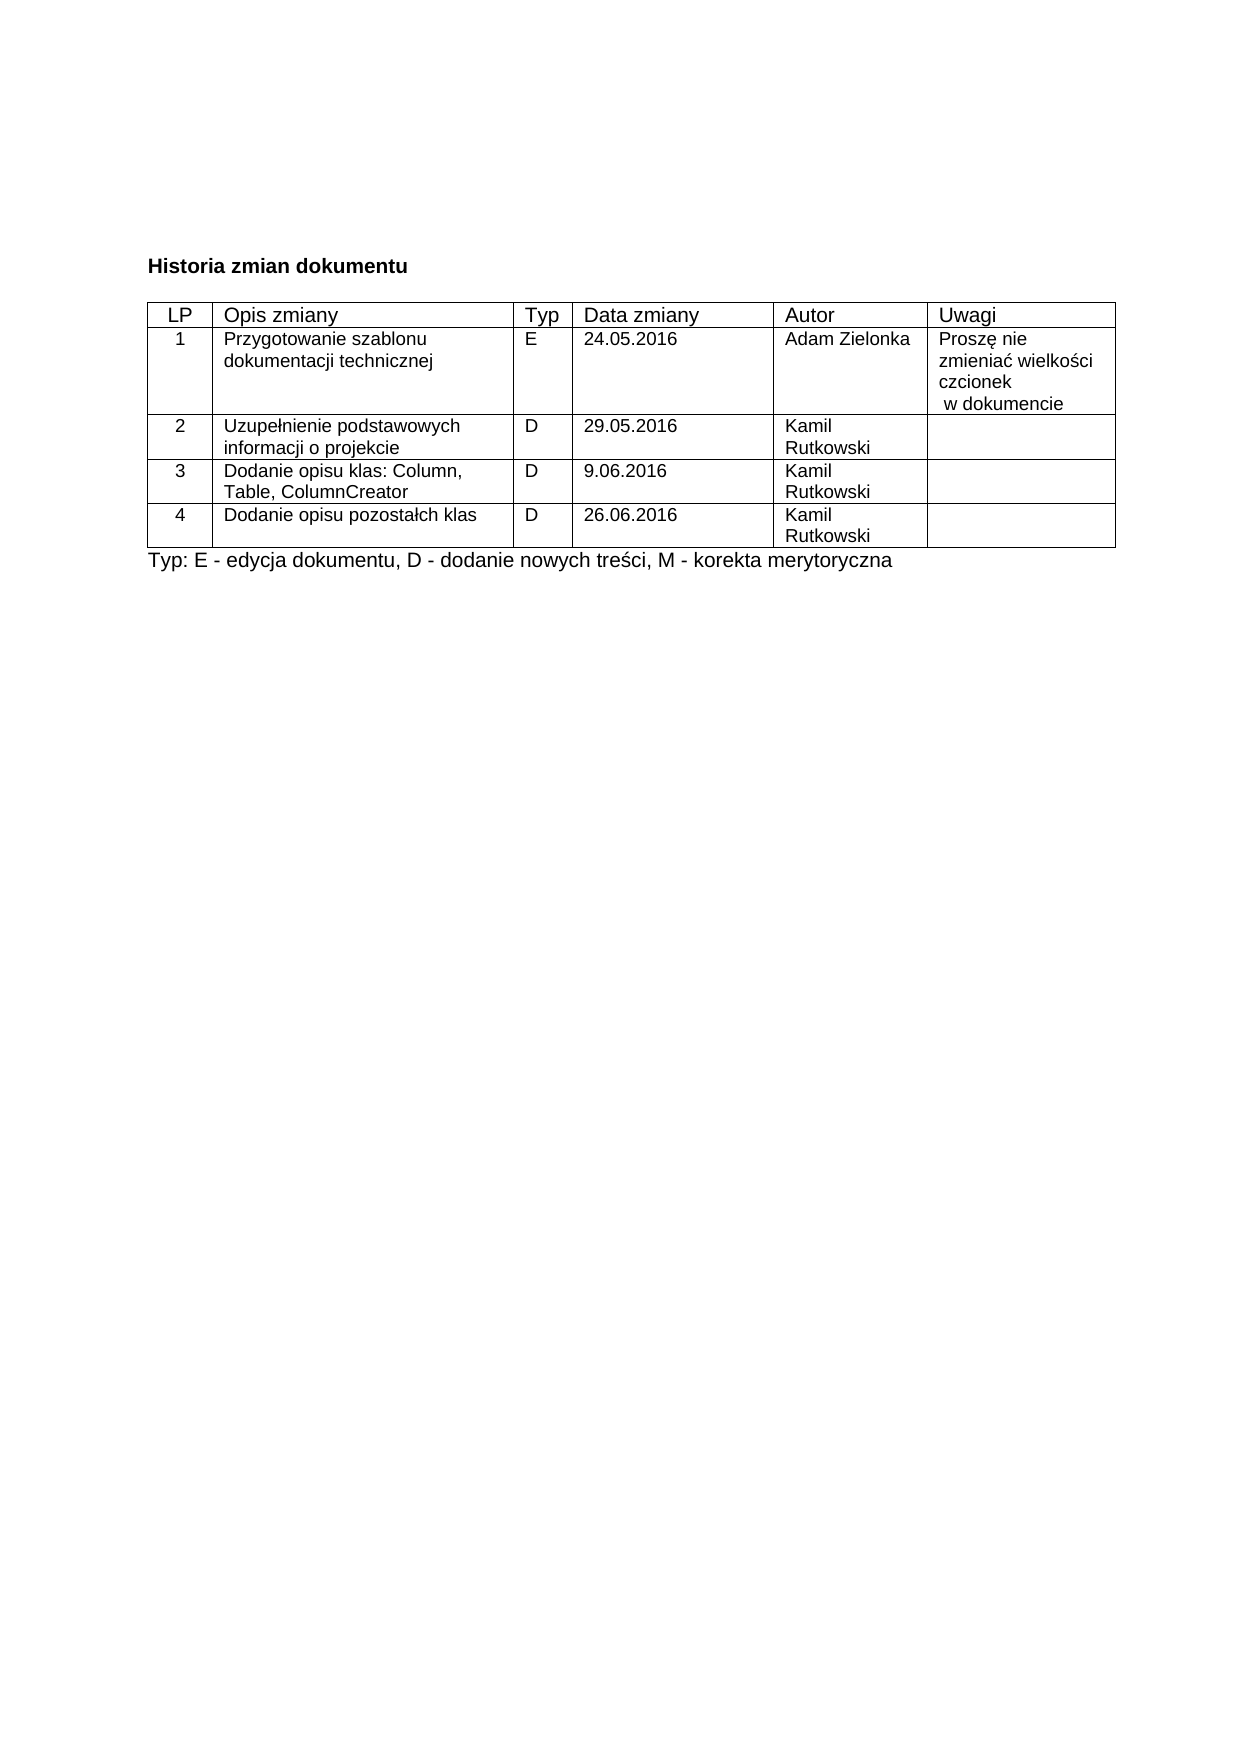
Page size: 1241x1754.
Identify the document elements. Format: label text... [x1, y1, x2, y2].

table_cell Kamil Rutkowski [774, 504, 927, 547]
table_cell Dodanie opisu klas: Column, Table, ColumnCreator [213, 460, 513, 503]
table_cell Kamil Rutkowski [774, 415, 927, 458]
table_cell 26.06.2016 [573, 504, 773, 547]
table_header LP [148, 303, 212, 327]
table_cell 29.05.2016 [573, 415, 773, 458]
table_header Uwagi [928, 303, 1115, 327]
table_cell D [514, 415, 572, 458]
table_cell [928, 460, 1115, 503]
table_header Autor [774, 303, 927, 327]
table_cell 4 [148, 504, 212, 547]
table_cell Uzupełnienie podstawowych informacji o projekcie [213, 415, 513, 458]
table_cell D [514, 460, 572, 503]
table_cell [928, 415, 1115, 458]
table_cell 2 [148, 415, 212, 458]
table_cell 24.05.2016 [573, 328, 773, 414]
table_cell E [514, 328, 572, 414]
table_cell Kamil Rutkowski [774, 460, 927, 503]
table_cell Przygotowanie szablonu dokumentacji technicznej [213, 328, 513, 414]
table_header Typ [514, 303, 572, 327]
text Typ: E - edycja dokumentu, D - dodanie nowych treści, M - korekta merytoryczna [148, 548, 1093, 572]
text Historia zmian dokumentu [148, 254, 1093, 278]
table_cell Adam Zielonka [774, 328, 927, 414]
table_cell Proszę nie zmieniać wielkości czcionek w dokumencie [928, 328, 1115, 414]
table_cell 1 [148, 328, 212, 414]
table_cell 9.06.2016 [573, 460, 773, 503]
table_cell D [514, 504, 572, 547]
table_cell 3 [148, 460, 212, 503]
table_cell Dodanie opisu pozostałch klas [213, 504, 513, 547]
table_header Opis zmiany [213, 303, 513, 327]
table_cell [928, 504, 1115, 547]
table_header Data zmiany [573, 303, 773, 327]
